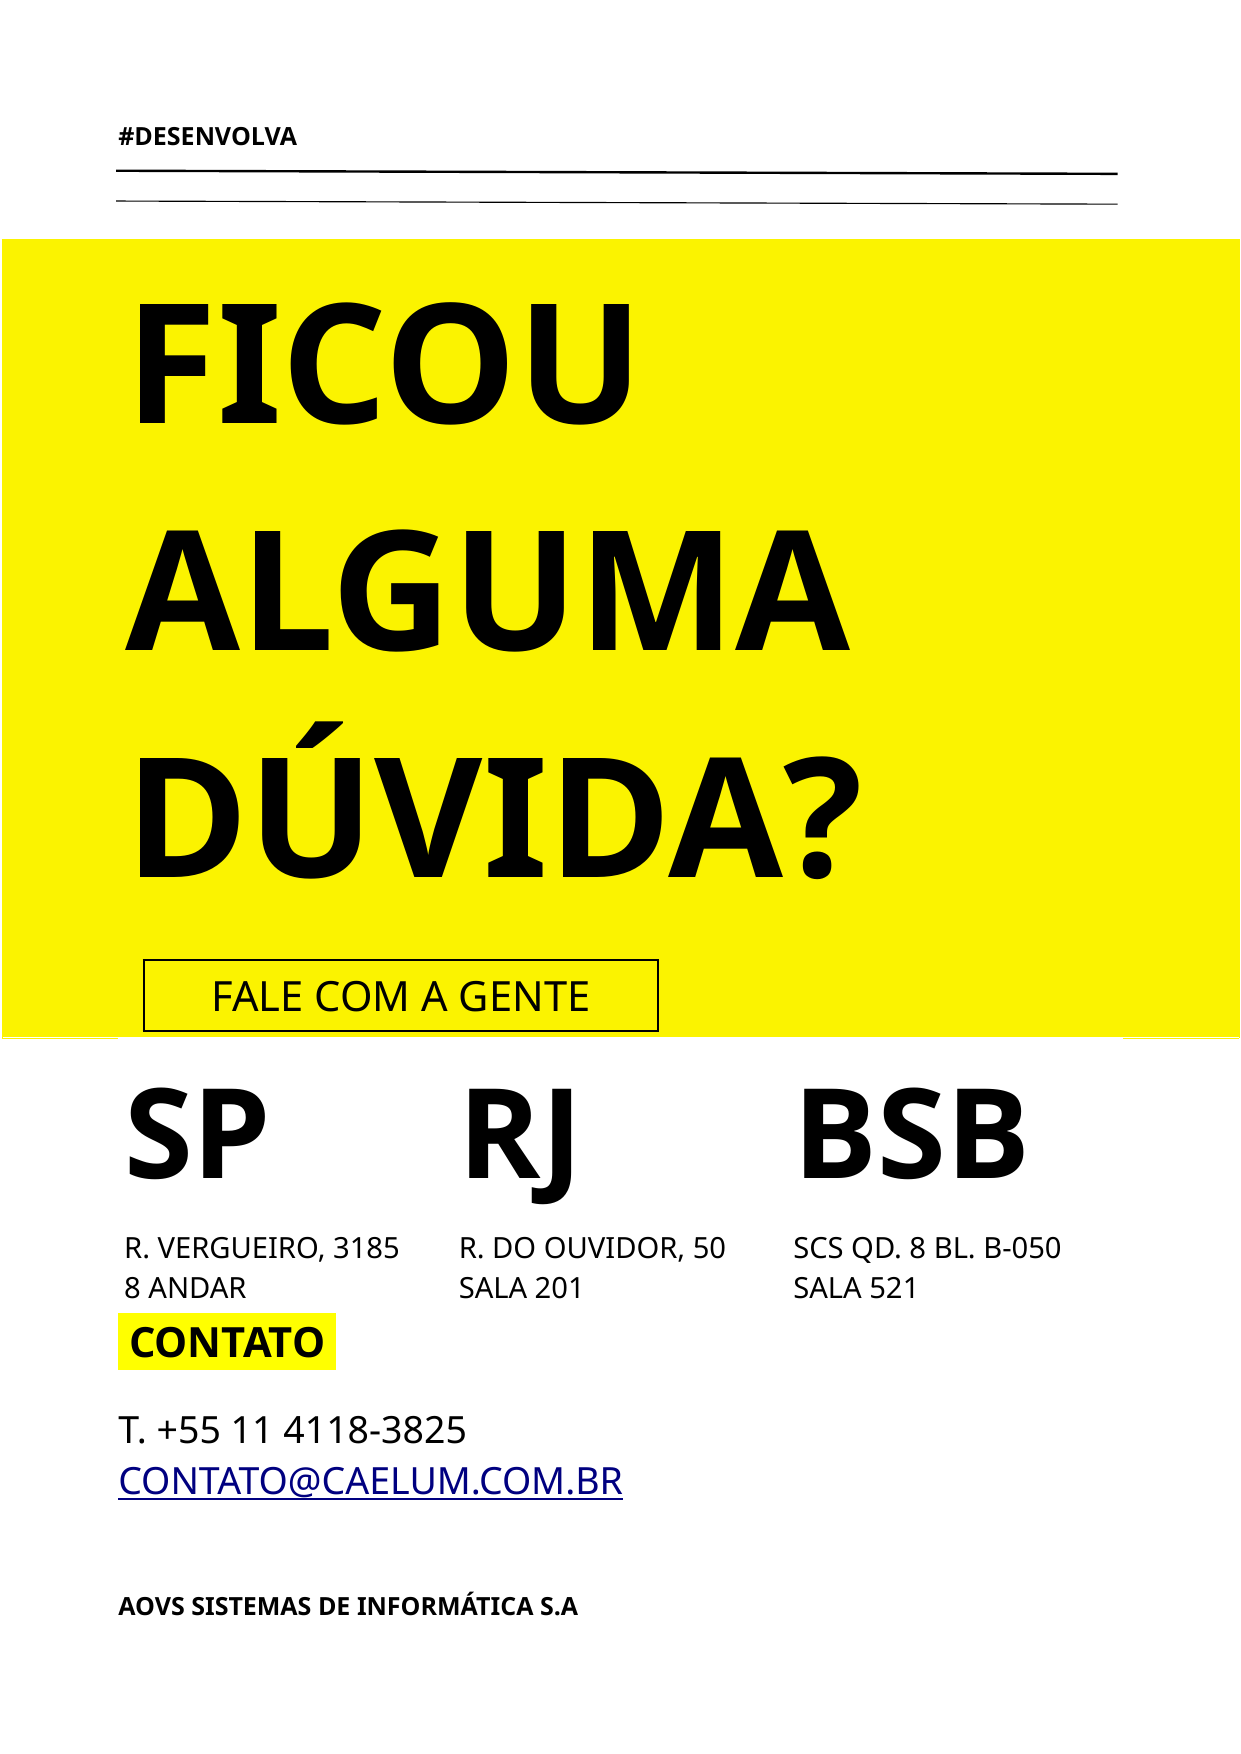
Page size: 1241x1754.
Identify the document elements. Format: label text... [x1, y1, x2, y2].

table_header FICOU ALGUMA DÚVIDA? [3, 240, 1239, 1037]
table_cell R. VERGUEIRO, 3185 8 ANDAR [119, 1221, 452, 1312]
table_cell SCS QD. 8 BL. B-050 SALA 521 [788, 1221, 1122, 1312]
text CONTATO [118, 1313, 1122, 1370]
table_cell R. DO OUVIDOR, 50 SALA 201 [453, 1221, 787, 1312]
table_header [659, 959, 1233, 1029]
table_header RJ [453, 1039, 787, 1220]
table_header SP [119, 1039, 452, 1220]
text T. +55 11 4118-3825 CONTATO@CAELUM.COM.BR [118, 1403, 1122, 1506]
table_header FALE COM A GENTE [145, 961, 657, 1029]
table_header BSB [788, 1039, 1122, 1220]
